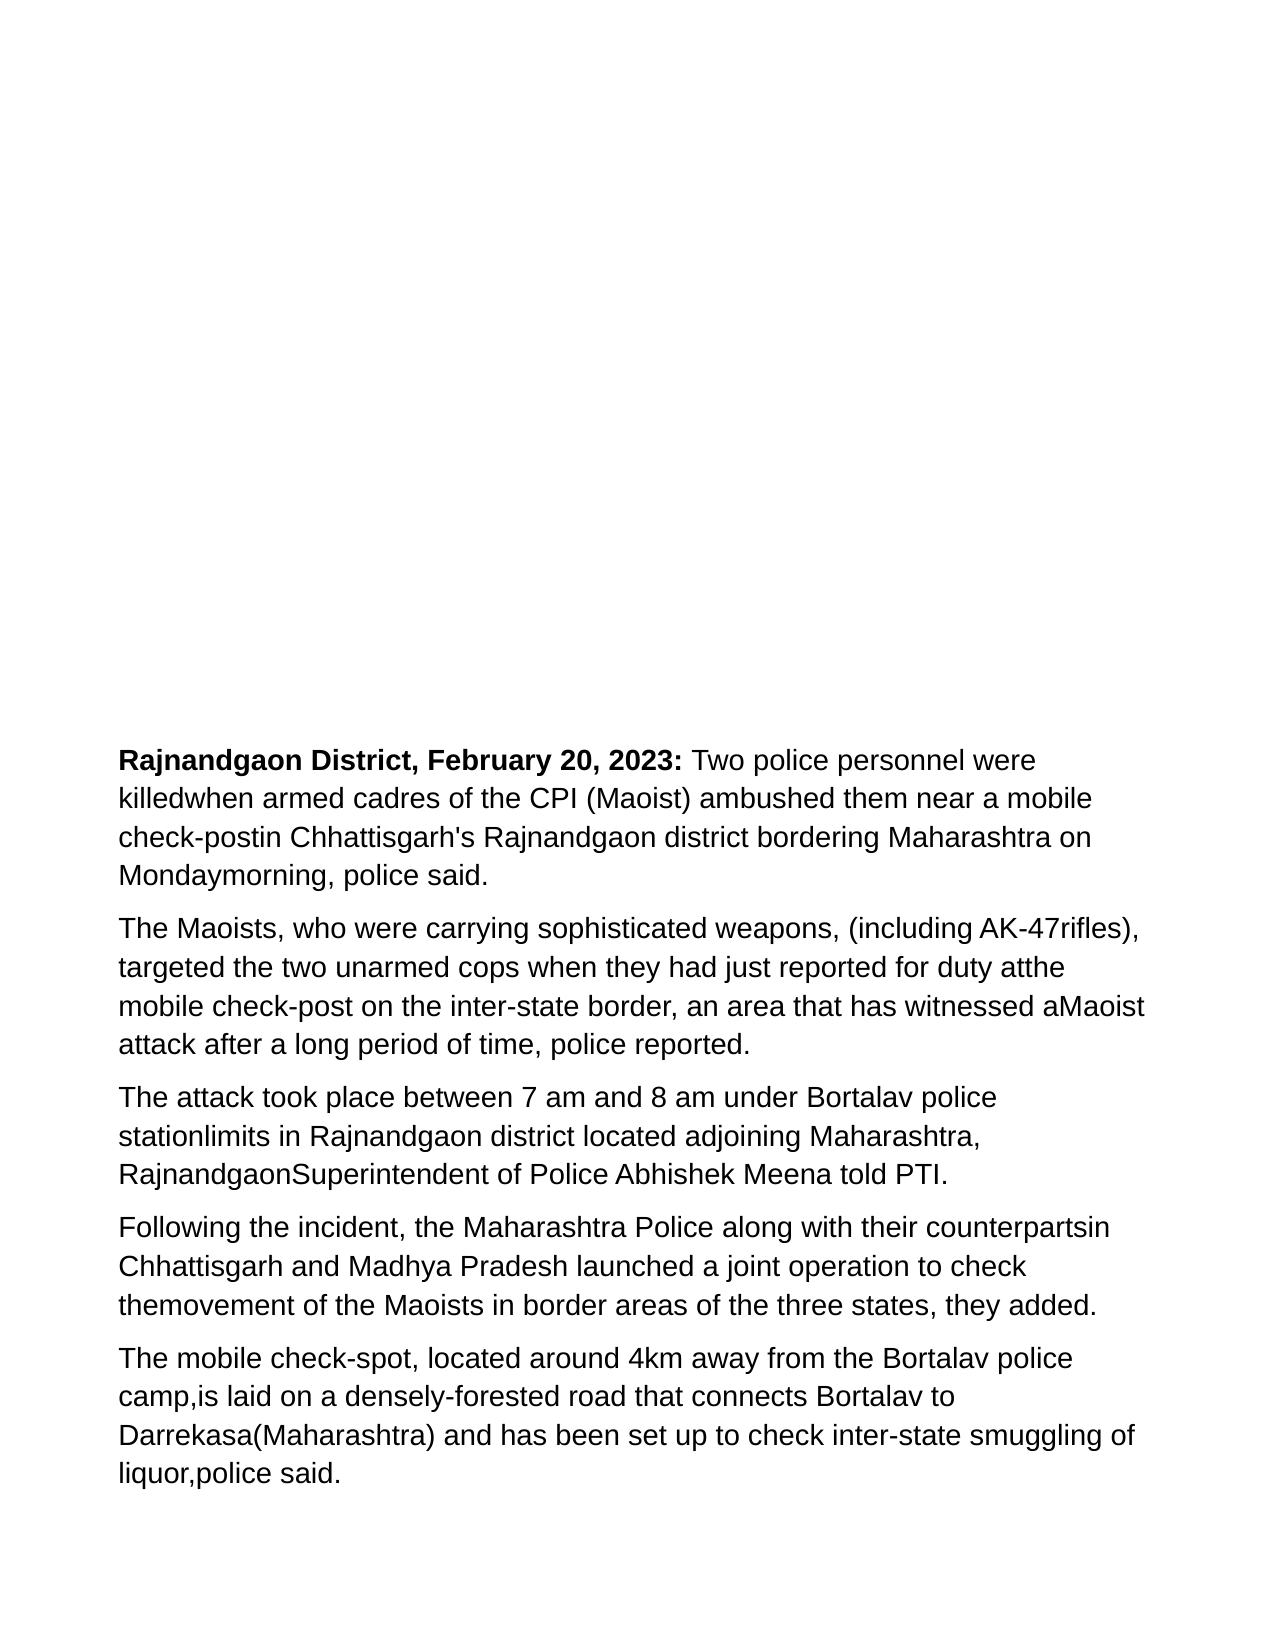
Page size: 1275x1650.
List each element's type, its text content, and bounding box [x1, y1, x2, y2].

text The attack took place between 7 am and 8 am under Bortalav police stationlimits in Rajnandgaon district located adjoining Maharashtra, RajnandgaonSuperintendent of Police Abhishek Meena told PTI. [118, 1080, 1157, 1191]
text The mobile check-spot, located around 4km away from the Bortalav police camp,is laid on a densely-forested road that connects Bortalav to Darrekasa(Maharashtra) and has been set up to check inter-state smuggling of liquor,police said. [118, 1341, 1157, 1490]
text Rajnandgaon District, February 20, 2023: Two police personnel were killedwhen armed cadres of the CPI (Maoist) ambushed them near a mobile check-postin Chhattisgarh's Rajnandgaon district bordering Maharashtra on Mondaymorning, police said. [118, 743, 1157, 892]
text Following the incident, the Maharashtra Police along with their counterpartsin Chhattisgarh and Madhya Pradesh launched a joint operation to check themovement of the Maoists in border areas of the three states, they added. [118, 1211, 1157, 1321]
text The Maoists, who were carrying sophisticated weapons, (including AK-47rifles), targeted the two unarmed cops when they had just reported for duty atthe mobile check-post on the inter-state border, an area that has witnessed aMaoist attack after a long period of time, police reported. [118, 912, 1157, 1061]
